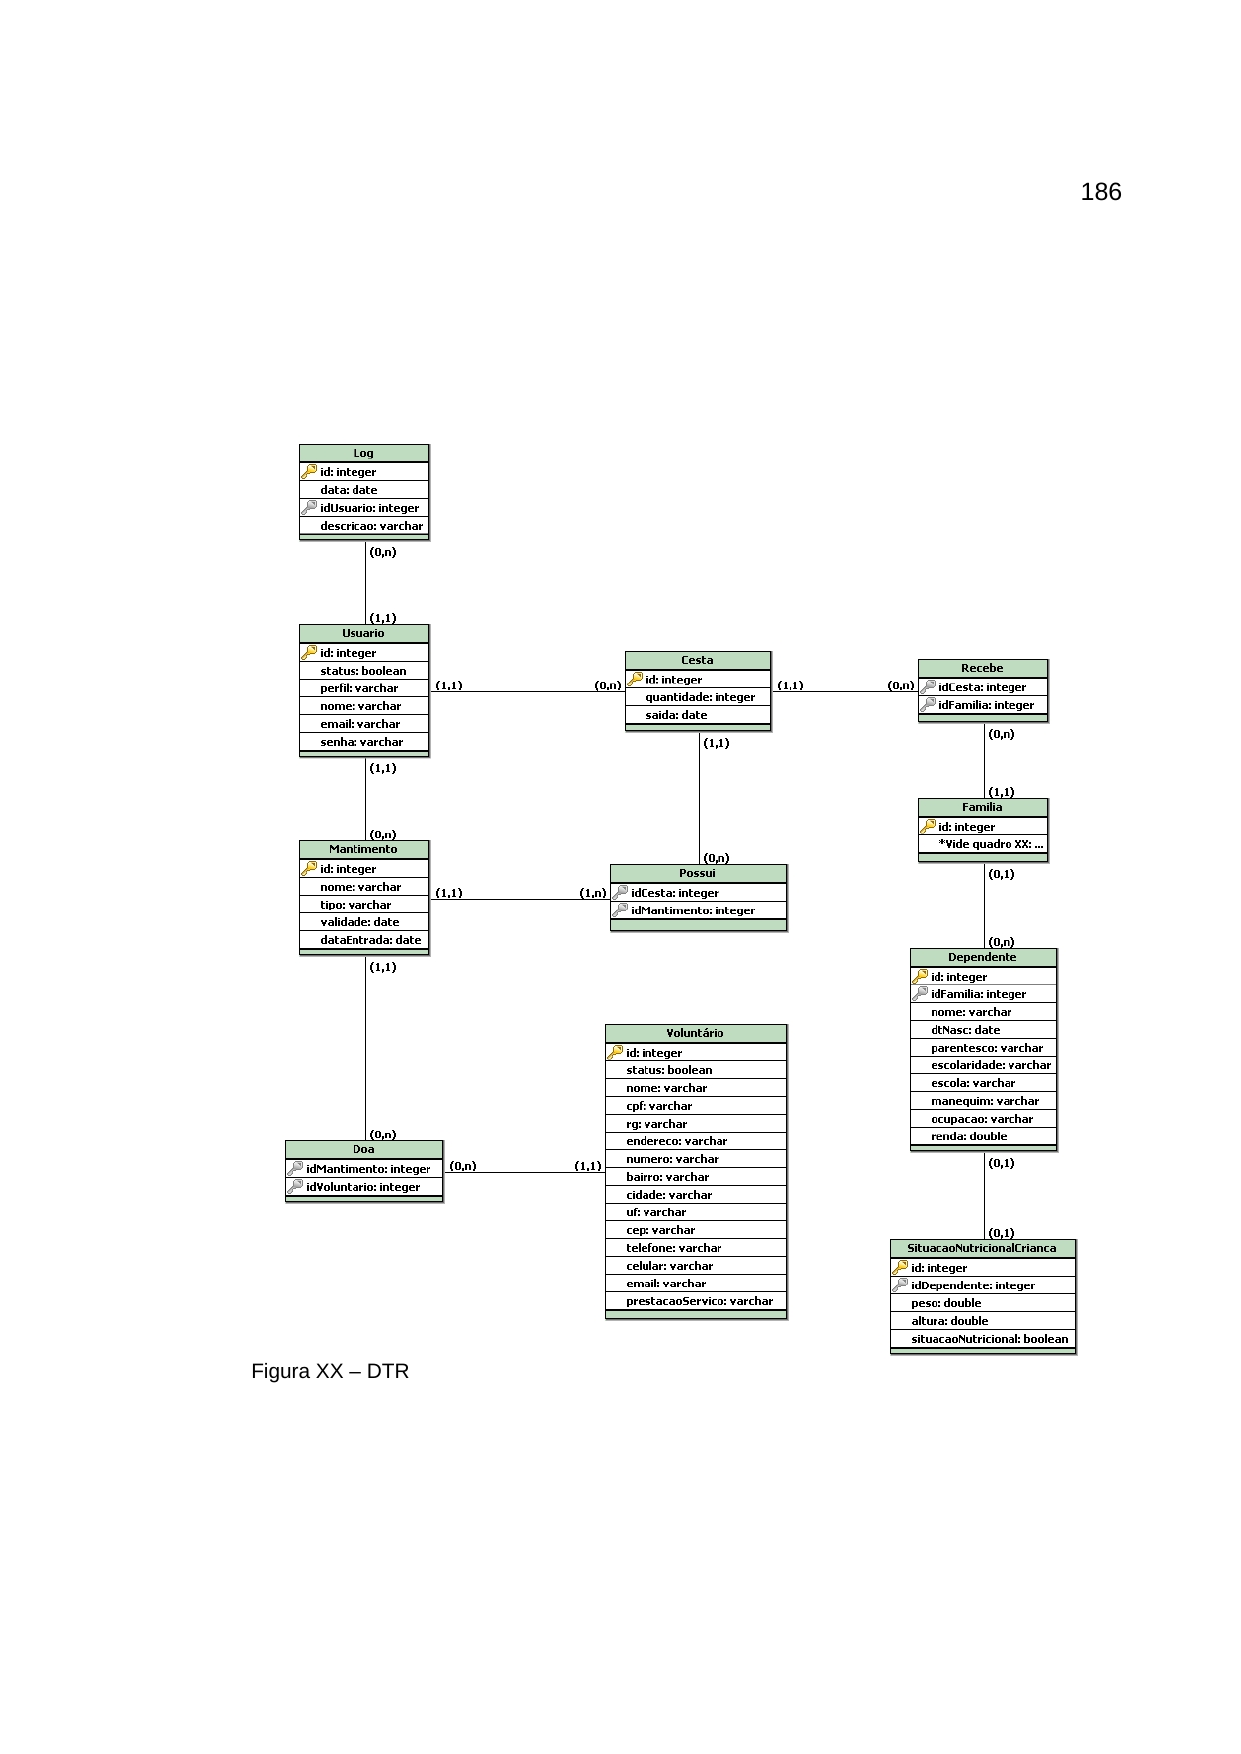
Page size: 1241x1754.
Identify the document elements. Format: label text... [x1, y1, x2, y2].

text Figura XX – DTR [177, 1360, 1122, 1383]
picture [136, 308, 1082, 1360]
